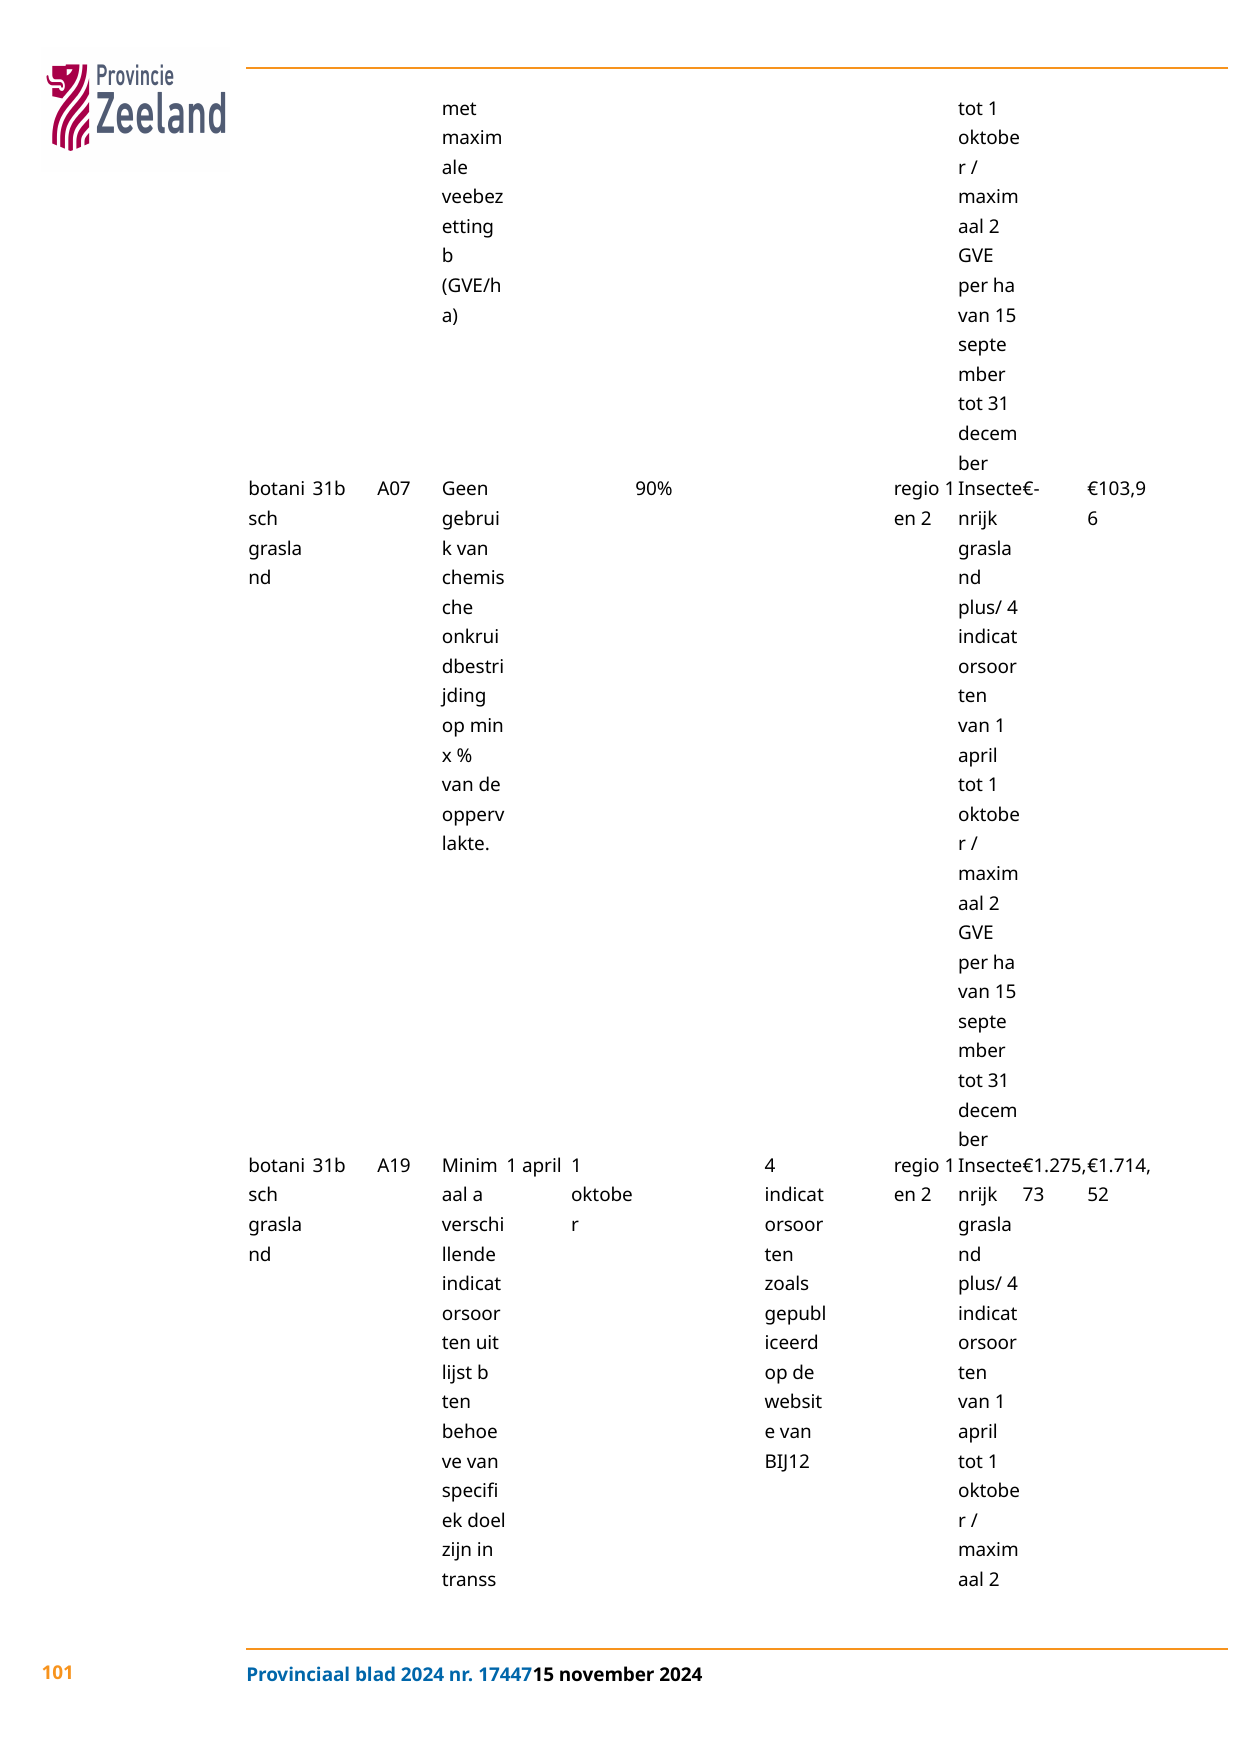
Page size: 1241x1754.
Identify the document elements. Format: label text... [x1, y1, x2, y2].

table_cell [1087, 95, 1152, 476]
table_cell met maximale veebezetting b (GVE/ha) [442, 95, 506, 476]
table_cell [700, 95, 764, 476]
table_cell 1 april [506, 1152, 571, 1592]
table_cell Insectenrijk grasland plus/ 4 indicatorsoorten van 1 april tot 1 oktober / maximaal 2 [958, 1152, 1022, 1592]
table_cell [700, 1152, 764, 1592]
table_cell Geen gebruik van chemische onkruidbestrijding op min x % van de oppervlakte. [442, 476, 506, 1152]
table_cell [829, 476, 893, 1152]
table_cell [571, 476, 635, 1152]
table_cell [635, 1152, 700, 1592]
table_cell [635, 95, 700, 476]
table_cell 31b [313, 476, 377, 1152]
table_cell [506, 476, 571, 1152]
table_cell 31b [313, 1152, 377, 1592]
table_cell [829, 1152, 893, 1592]
table_cell Minimaal a verschillende indicatorsoorten uit lijst b ten behoeve van specifiek doel zijn in transs [442, 1152, 506, 1592]
table_cell botanisch grasland [248, 476, 312, 1152]
table_cell 4 indicatorsoorten zoals gepubliceerd op de website van BIJ12 [764, 1152, 829, 1592]
table_cell [1023, 95, 1087, 476]
table_cell €1.275,73 [1023, 1152, 1087, 1592]
table_cell [506, 95, 571, 476]
table_cell [377, 95, 442, 476]
table_cell botanisch grasland [248, 1152, 312, 1592]
table_cell A07 [377, 476, 442, 1152]
table_cell [700, 476, 764, 1152]
table_cell [764, 476, 829, 1152]
table_cell regio 1 en 2 [894, 1152, 958, 1592]
table_cell [894, 95, 958, 476]
table_cell €103,96 [1087, 476, 1152, 1152]
table_cell 90% [635, 476, 700, 1152]
table_cell €1.714,52 [1087, 1152, 1152, 1592]
table_cell [571, 95, 635, 476]
picture [41, 47, 231, 172]
table_cell Insectenrijk grasland plus/ 4 indicatorsoorten van 1 april tot 1 oktober / maximaal 2 GVE per ha van 15 september tot 31 december [958, 476, 1022, 1152]
table_cell [764, 95, 829, 476]
table_cell €- [1023, 476, 1087, 1152]
table_cell [829, 95, 893, 476]
table_cell A19 [377, 1152, 442, 1592]
table_cell [313, 95, 377, 476]
table_cell tot 1 oktober / maximaal 2 GVE per ha van 15 september tot 31 december [958, 95, 1022, 476]
table_cell [248, 95, 312, 476]
table_cell regio 1 en 2 [894, 476, 958, 1152]
table_cell 1 oktober [571, 1152, 635, 1592]
